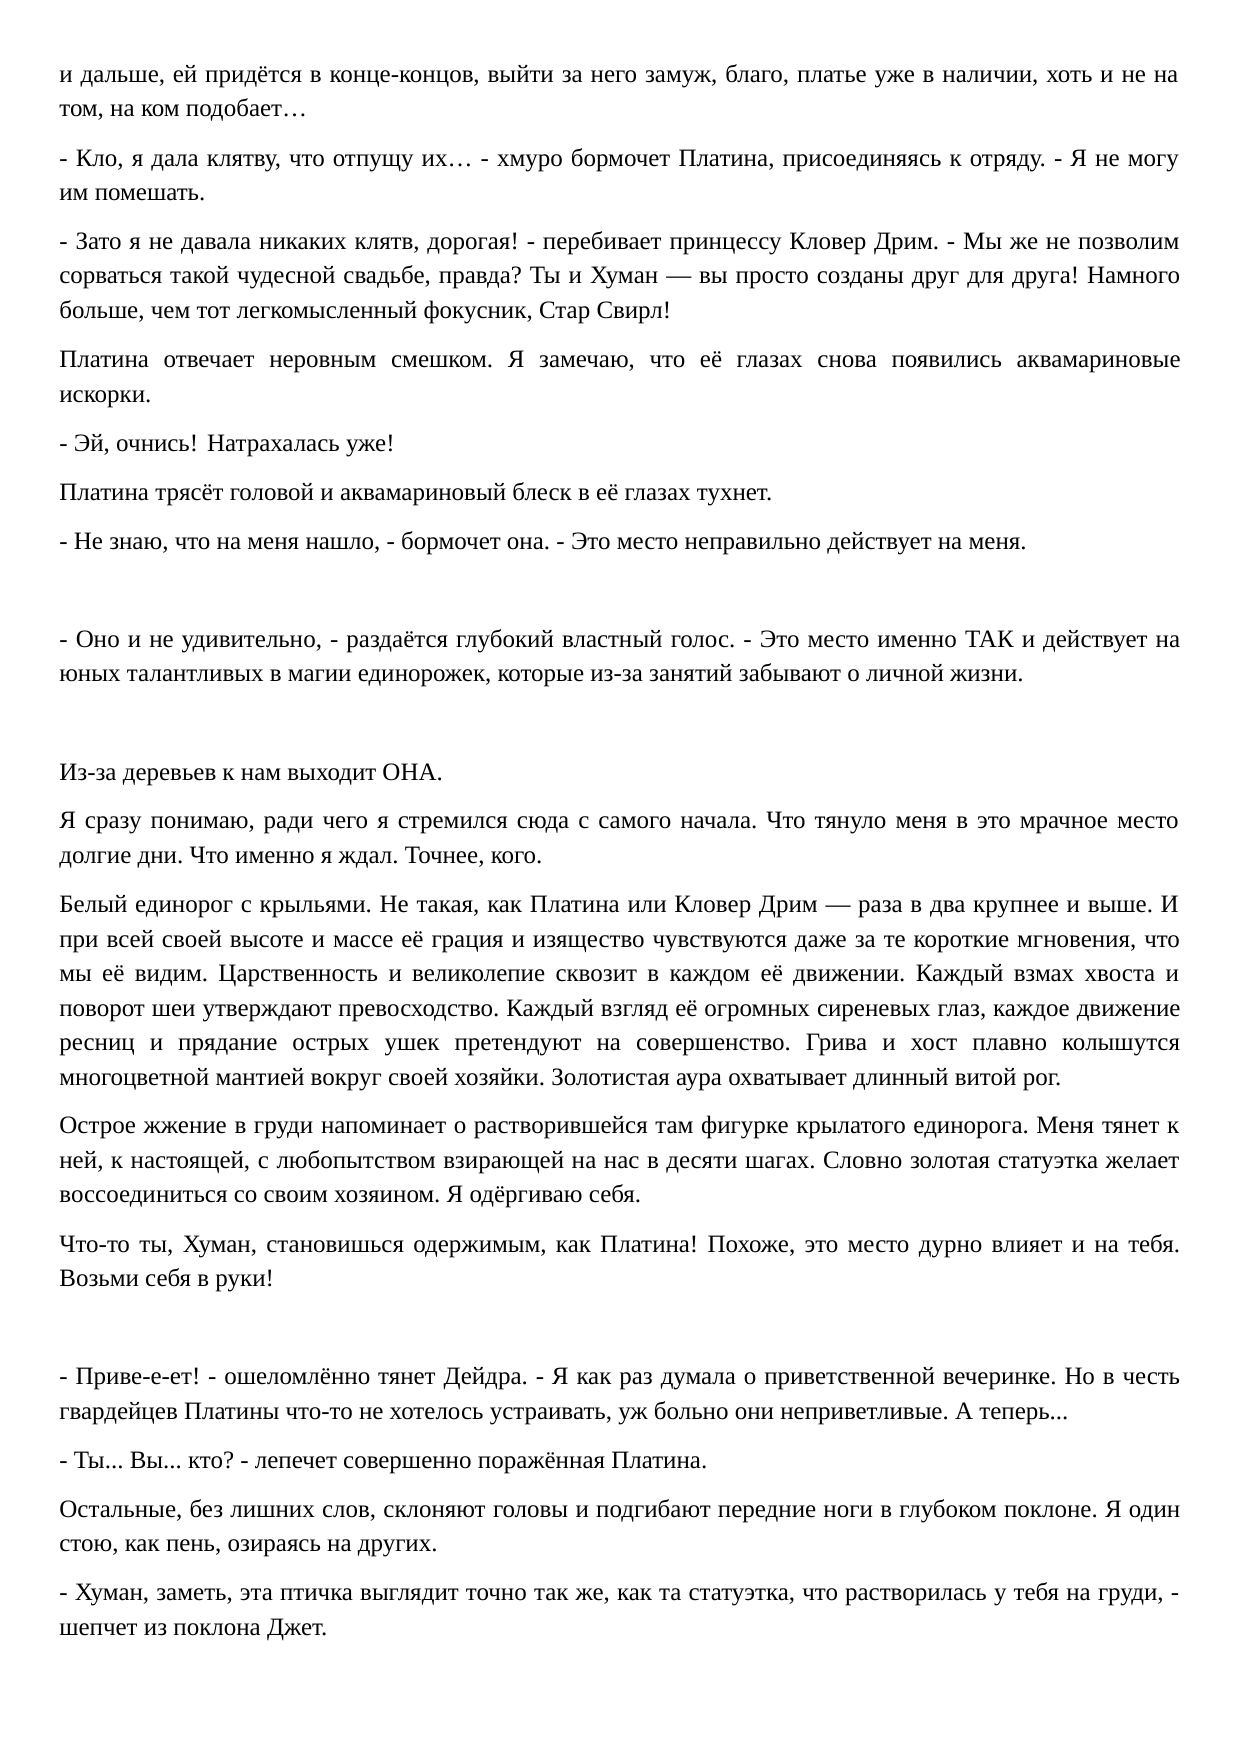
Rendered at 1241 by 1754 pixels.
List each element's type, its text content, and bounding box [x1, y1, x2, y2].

text - Приве-е-ет! - ошеломлённо тянет Дейдра. - Я как раз думала о приветственной вечеринке. Но в честь гвардейцев Платины что-то не хотелось устраивать, уж больно они неприветливые. А теперь... [59, 1361, 1181, 1424]
text Остальные, без лишних слов, склоняют головы и подгибают передние ноги в глубоком поклоне. Я один стою, как пень, озираясь на других. [59, 1494, 1181, 1557]
text - Эй, очнись! Натрахалась уже! [59, 428, 1181, 456]
text - Оно и не удивительно, - раздаётся глубокий властный голос. - Это место именно ТАК и действует на юных талантливых в магии единорожек, которые из-за занятий забывают о личной жизни. [59, 624, 1181, 687]
text - Не знаю, что на меня нашло, - бормочет она. - Это место неправильно действует на меня. [59, 526, 1181, 554]
text Платина отвечает неровным смешком. Я замечаю, что её глазах снова появились аквамариновые искорки. [59, 344, 1181, 407]
text Платина трясёт головой и аквамариновый блеск в её глазах тухнет. [59, 477, 1181, 506]
text Острое жжение в груди напоминает о растворившейся там фигурке крылатого единорога. Меня тянет к ней, к настоящей, с любопытством взирающей на нас в десяти шагах. Словно золотая статуэтка желает воссоединиться со своим хозяином. Я одёргиваю себя. [59, 1111, 1181, 1208]
text Я сразу понимаю, ради чего я стремился сюда с самого начала. Что тянуло меня в это мрачное место долгие дни. Что именно я ждал. Точнее, кого. [59, 806, 1181, 869]
text - Кло, я дала клятву, что отпущу их… - хмуро бормочет Платина, присоединяясь к отряду. - Я не могу им помешать. [59, 143, 1181, 206]
text и дальше, ей придётся в конце-концов, выйти за него замуж, благо, платье уже в наличии, хоть и не на том, на ком подобает… [59, 59, 1181, 122]
text - Хуман, заметь, эта птичка выглядит точно так же, как та статуэтка, что растворилась у тебя на груди, - шепчет из поклона Джет. [59, 1577, 1181, 1641]
text Белый единорог с крыльями. Не такая, как Платина или Кловер Дрим — раза в два крупнее и выше. И при всей своей высоте и массе её грация и изящество чувствуются даже за те короткие мгновения, что мы её видим. Царственность и великолепие сквозит в каждом её движении. Каждый взмах хвоста и поворот шеи утверждают превосходство. Каждый взгляд её огромных сиреневых глаз, каждое движение ресниц и прядание острых ушек претендуют на совершенство. Грива и хост плавно колышутся многоцветной мантией вокруг своей хозяйки. Золотистая аура охватывает длинный витой рог. [59, 889, 1181, 1090]
text - Ты... Вы... кто? - лепечет совершенно поражённая Платина. [59, 1445, 1181, 1473]
text Что-то ты, Хуман, становишься одержимым, как Платина! Похоже, это место дурно влияет и на тебя. Возьми себя в руки! [59, 1229, 1181, 1292]
text - Зато я не давала никаких клятв, дорогая! - перебивает принцессу Кловер Дрим. - Мы же не позволим сорваться такой чудесной свадьбе, правда? Ты и Хуман — вы просто созданы друг для друга! Намного больше, чем тот легкомысленный фокусник, Стар Свирл! [59, 226, 1181, 324]
text Из-за деревьев к нам выходит ОНА. [59, 757, 1181, 785]
